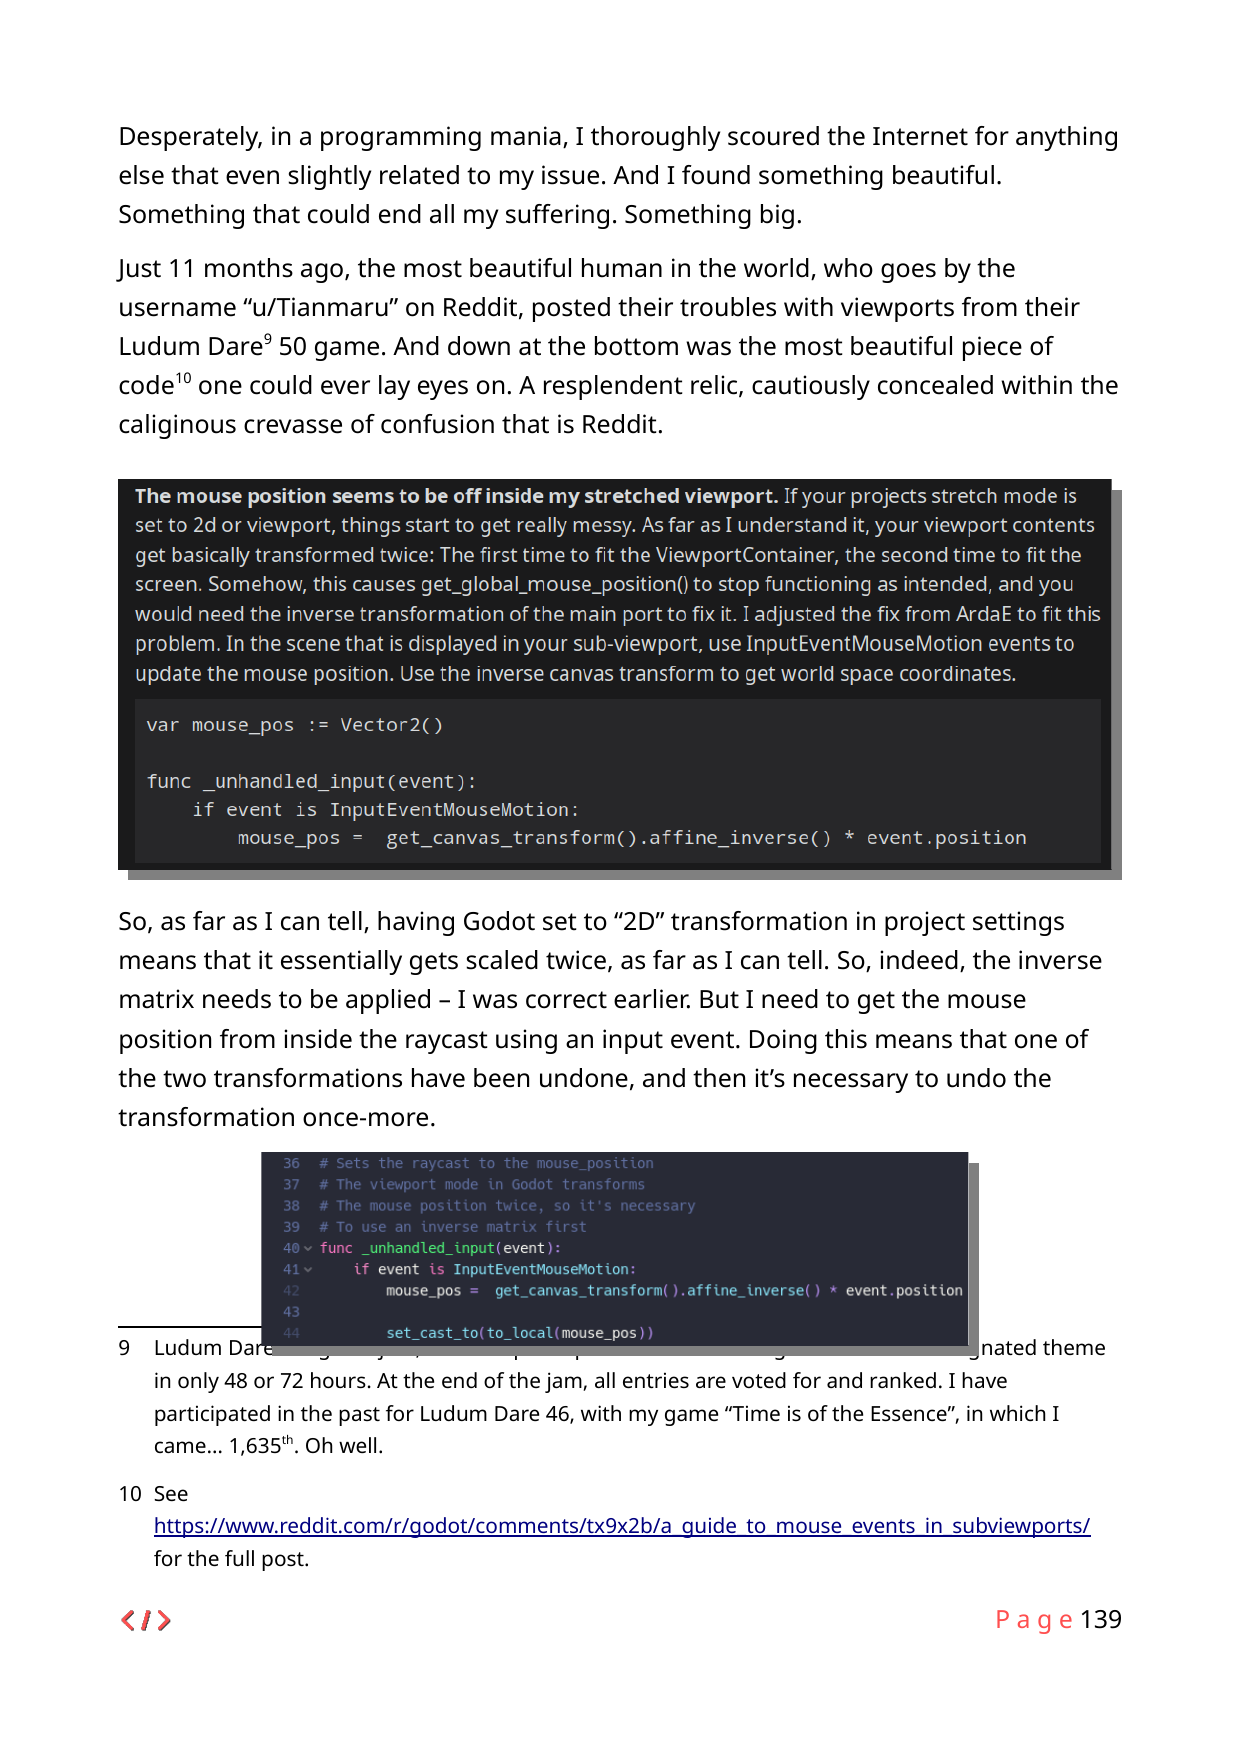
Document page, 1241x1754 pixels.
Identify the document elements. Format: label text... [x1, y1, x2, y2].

text Just 11 months ago, the most beautiful human in the world, who goes by the username “u/Tianmaru” on Reddit, posted their troubles with viewports from their Ludum Dare 50 game. And down at the bottom was the most beautiful piece of code one could ever lay eyes on. A resplendent relic, cautiously concealed within the caliginous crevasse of confusion that is Reddit. [118, 250, 1122, 441]
picture [116, 1591, 175, 1649]
text Ludum Dare is a game jam, in which participants must create a game around a designated theme in only 48 or 72 hours. At the end of the jam, all entries are voted for and ranked. I have participated in the past for Ludum Dare 46, with my game “Time is of the Essence”, in which I came… 1,635th. Oh well. [118, 1333, 1122, 1460]
text See https://www.reddit.com/r/godot/comments/tx9x2b/a_guide_to_mouse_events_in_subviewports/ for the full post. [118, 1479, 1122, 1572]
text [118, 461, 1122, 490]
text So, as far as I can tell, having Godot set to “2D” transformation in project settings means that it essentially gets scaled twice, as far as I can tell. So, indeed, the inverse matrix needs to be applied – I was correct earlier. But I need to get the mouse position from inside the raycast using an input event. Doing this means that one of the two transformations have been undone, and then it’s necessary to undo the transformation once-more. [118, 870, 1122, 1134]
picture [261, 1152, 969, 1346]
picture [118, 479, 1112, 870]
text Desperately, in a programming mania, I thoroughly scoured the Internet for anything else that even slightly related to my issue. And I found something beautiful. Something that could end all my suffering. Something big. [118, 118, 1122, 231]
